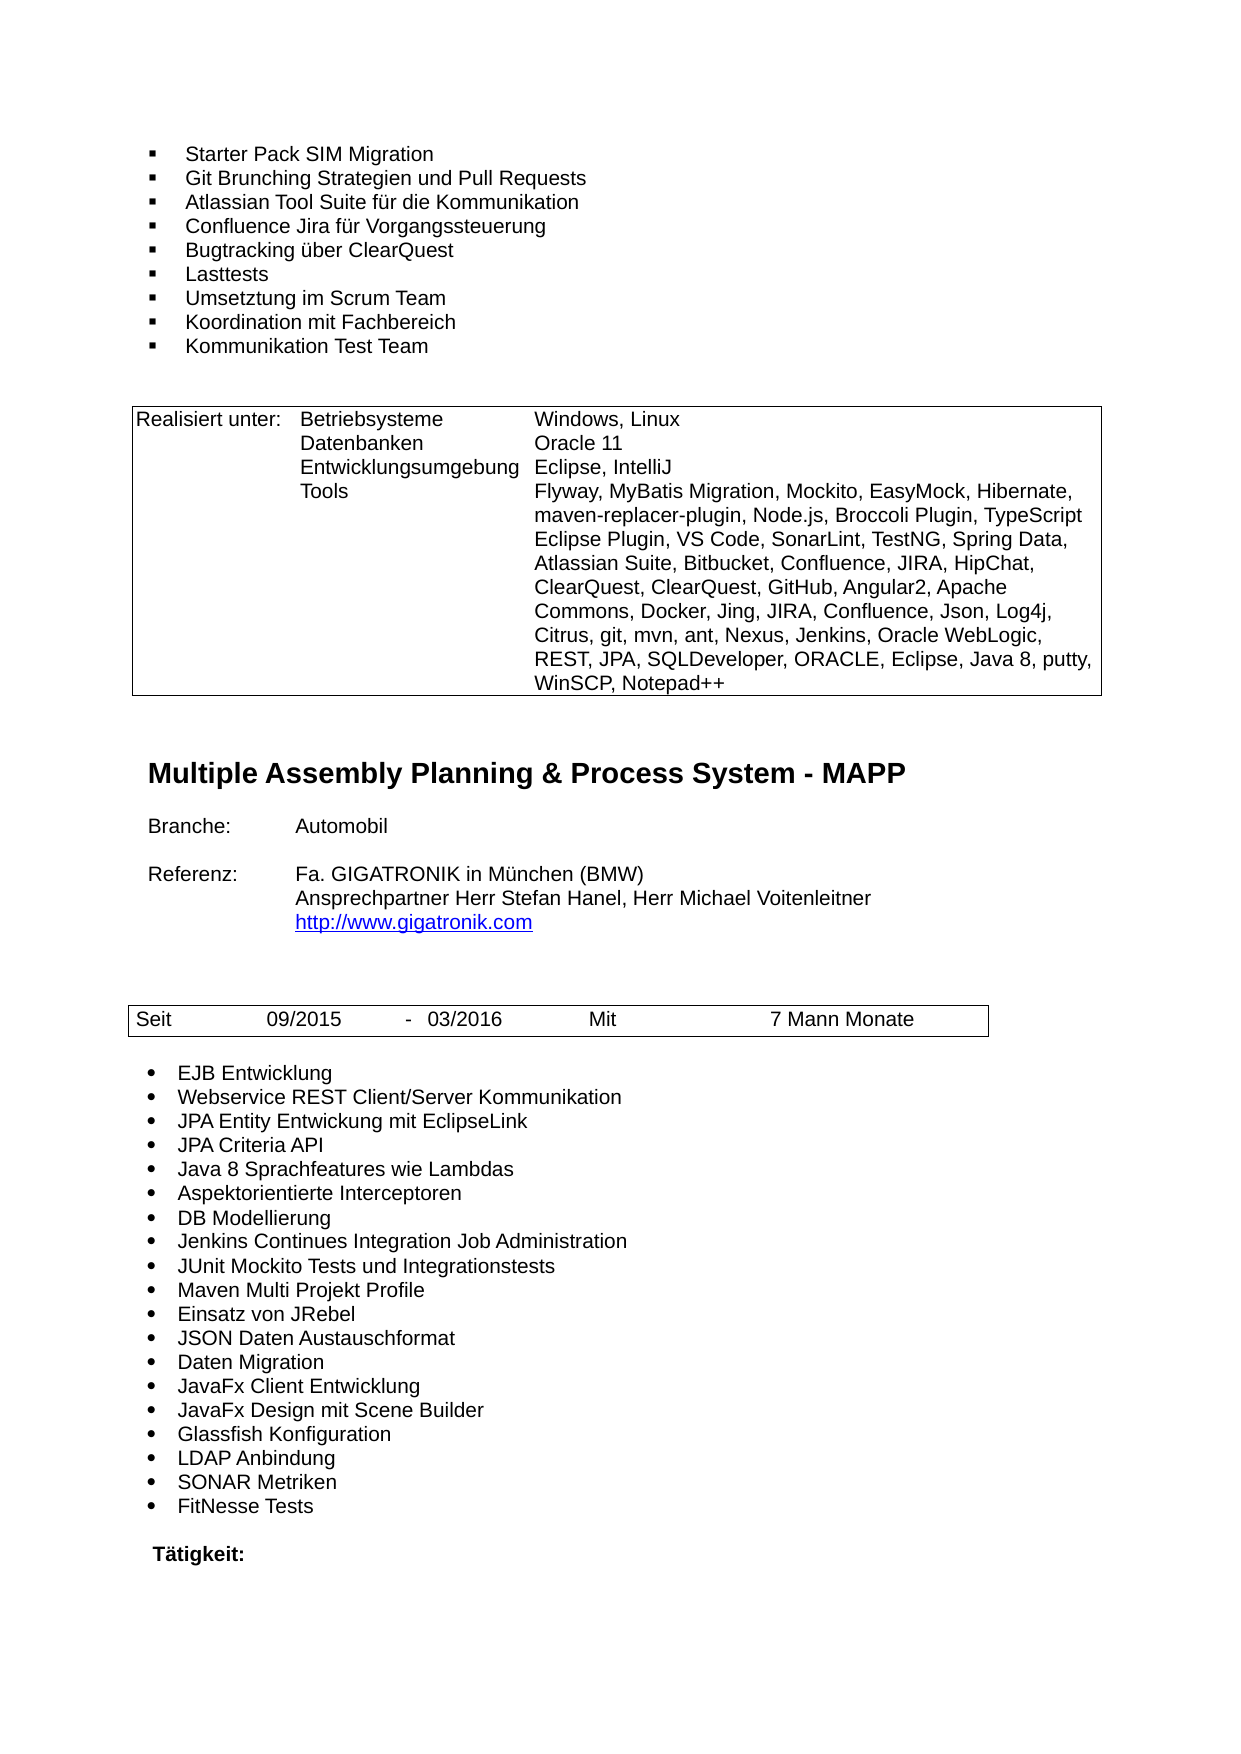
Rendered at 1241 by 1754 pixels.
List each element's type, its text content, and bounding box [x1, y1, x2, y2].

text Ansprechpartner Herr Stefan Hanel, Herr Michael Voitenleitner [148, 886, 1110, 909]
list Lasttests [148, 262, 1110, 286]
subtitle Multiple Assembly Planning & Process System - MAPP [148, 756, 1110, 790]
list JPA Criteria API [148, 1133, 1110, 1157]
list Einsatz von JRebel [148, 1302, 1110, 1326]
list Jenkins Continues Integration Job Administration [148, 1229, 1110, 1253]
text Referenz: Fa. GIGATRONIK in München (BMW) [148, 862, 1110, 886]
list Java 8 Sprachfeatures wie Lambdas [148, 1157, 1110, 1181]
table_header Seit [129, 1006, 259, 1036]
table_header Betriebsysteme Datenbanken [297, 407, 531, 455]
list SONAR Metriken [148, 1470, 1110, 1494]
text Branche: Automobil [148, 814, 1110, 838]
list Bugtracking über ClearQuest [148, 238, 1110, 262]
list LDAP Anbindung [148, 1446, 1110, 1470]
table_cell [133, 455, 297, 695]
list JavaFx Client Entwicklung [148, 1374, 1110, 1398]
table_header Windows, Linux Oracle 11 [531, 407, 1101, 455]
list JPA Entity Entwickung mit EclipseLink [148, 1109, 1110, 1133]
list Aspektorientierte Interceptoren [148, 1181, 1110, 1205]
list JavaFx Design mit Scene Builder [148, 1398, 1110, 1422]
list FitNesse Tests [148, 1494, 1110, 1518]
text http://www.gigatronik.com [221, 909, 1110, 933]
list Daten Migration [148, 1350, 1110, 1374]
text Tätigkeit: [152, 1542, 1110, 1566]
table_header Mit [581, 1006, 762, 1036]
table_cell Entwicklungsumgebung Tools [297, 455, 531, 695]
table_header - [398, 1006, 420, 1036]
table_cell Eclipse, IntelliJ Flyway, MyBatis Migration, Mockito, EasyMock, Hibernate, maven-replacer-plugin, Node.js, Broccoli Plugin, TypeScript Eclipse Plugin, VS Code, SonarLint, TestNG, Spring Data, Atlassian Suite, Bitbucket, Confluence, JIRA, HipChat, ClearQuest, ClearQuest, GitHub, Angular2, Apache Commons, Docker, Jing, JIRA, Confluence, Json, Log4j, Citrus, git, mvn, ant, Nexus, Jenkins, Oracle WebLogic, REST, JPA, SQLDeveloper, ORACLE, Eclipse, Java 8, putty, WinSCP, Notepad++ [531, 455, 1101, 695]
list EJB Entwicklung [148, 1061, 1110, 1085]
list Starter Pack SIM Migration [148, 142, 1110, 166]
list JUnit Mockito Tests und Integrationstests [148, 1253, 1110, 1277]
list DB Modellierung [148, 1205, 1110, 1229]
table_header 09/2015 [259, 1006, 398, 1036]
list Koordination mit Fachbereich [148, 310, 1110, 334]
list Maven Multi Projekt Profile [148, 1277, 1110, 1302]
list Webservice REST Client/Server Kommunikation [148, 1085, 1110, 1109]
list Atlassian Tool Suite für die Kommunikation [148, 190, 1110, 214]
table_header Realisiert unter: [133, 407, 297, 455]
list Git Brunching Strategien und Pull Requests [148, 166, 1110, 190]
table_header 7 Mann Monate [763, 1006, 988, 1036]
list Kommunikation Test Team [148, 334, 1110, 358]
list JSON Daten Austauschformat [148, 1326, 1110, 1350]
list Glassfish Konfiguration [148, 1422, 1110, 1446]
table_header 03/2016 [420, 1006, 581, 1036]
list Confluence Jira für Vorgangssteuerung [148, 214, 1110, 238]
list Umsetztung im Scrum Team [148, 286, 1110, 310]
